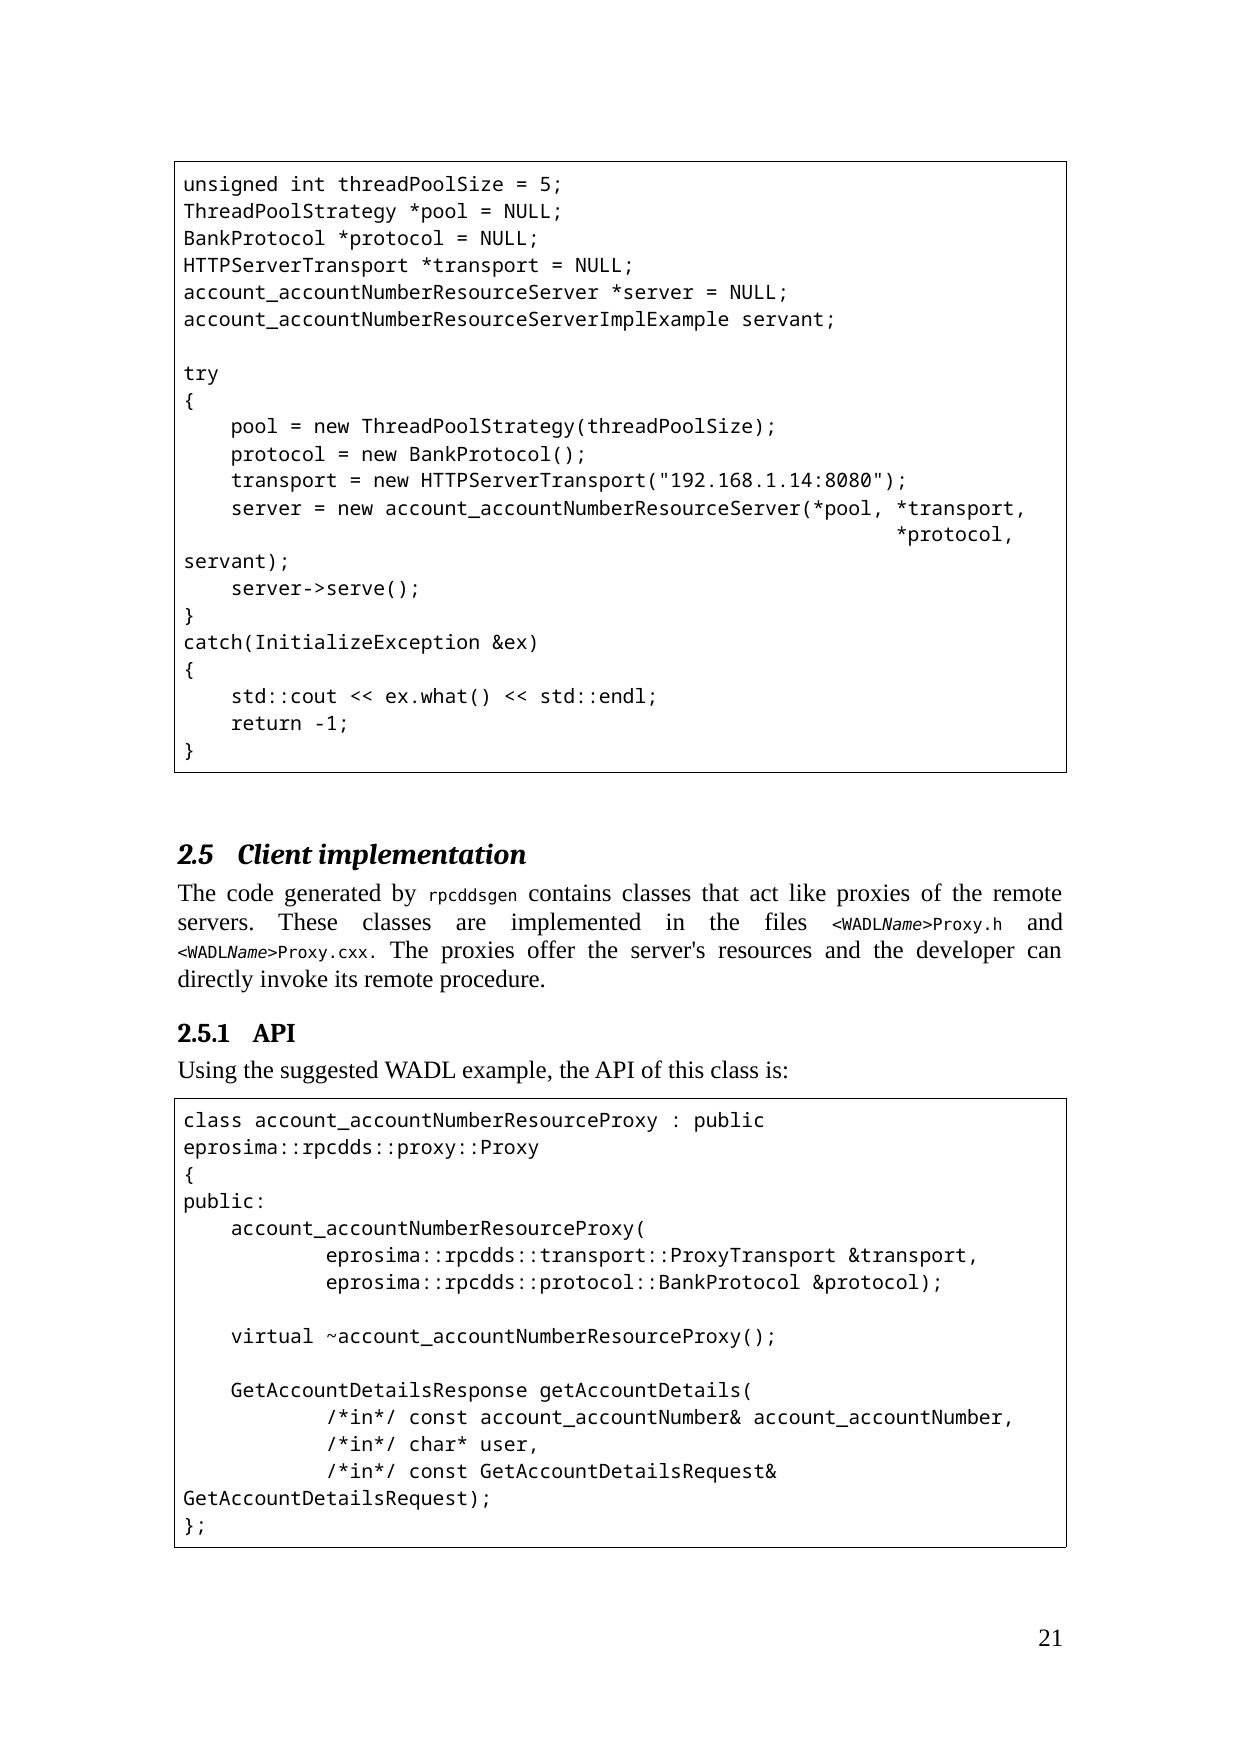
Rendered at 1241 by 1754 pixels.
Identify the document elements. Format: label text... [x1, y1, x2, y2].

subtitle Client implementation [177, 838, 1063, 872]
text /*in*/ const account_accountNumber& account_accountNumber, [183, 1403, 1057, 1430]
text class account_accountNumberResourceProxy : public eprosima::rpcdds::proxy::Proxy { public: [183, 1106, 1057, 1214]
text eprosima::rpcdds::protocol::BankProtocol &protocol); virtual ~account_accountNumberResourceProxy(); [183, 1268, 1057, 1349]
text eprosima::rpcdds::transport::ProxyTransport &transport, [183, 1241, 1057, 1268]
subtitle API [177, 1018, 1063, 1049]
text unsigned int threadPoolSize = 5; ThreadPoolStrategy *pool = NULL; BankProtocol *protocol = NULL; HTTPServerTransport *transport = NULL; account_accountNumberResourceServer *server = NULL; account_accountNumberResourceServerImplExample servant; try { pool = new ThreadPoolStrategy(threadPoolSize); protocol = new BankProtocol(); transport = new HTTPServerTransport("192.168.1.14:8080"); server = new account_accountNumberResourceServer(*pool, *transport, [183, 170, 1057, 521]
text GetAccountDetailsResponse getAccountDetails( [183, 1349, 1057, 1403]
text /*in*/ const GetAccountDetailsRequest& GetAccountDetailsRequest); }; [183, 1457, 1057, 1538]
text /*in*/ char* user, [183, 1430, 1057, 1457]
text *protocol, servant); server->serve(); } catch(InitializeException &ex) { std::cout << ex.what() << std::endl; return -1; } [183, 521, 1057, 763]
text Using the suggested WADL example, the API of this class is: [177, 1055, 1063, 1084]
text account_accountNumberResourceProxy( [183, 1214, 1057, 1241]
text The code generated by rpcddsgen contains classes that act like proxies of the remote servers. These classes are implemented in the files <WADLName>Proxy.h and <WADLName>Proxy.cxx. The proxies offer the server's resources and the developer can directly invoke its remote procedure. [177, 878, 1063, 993]
